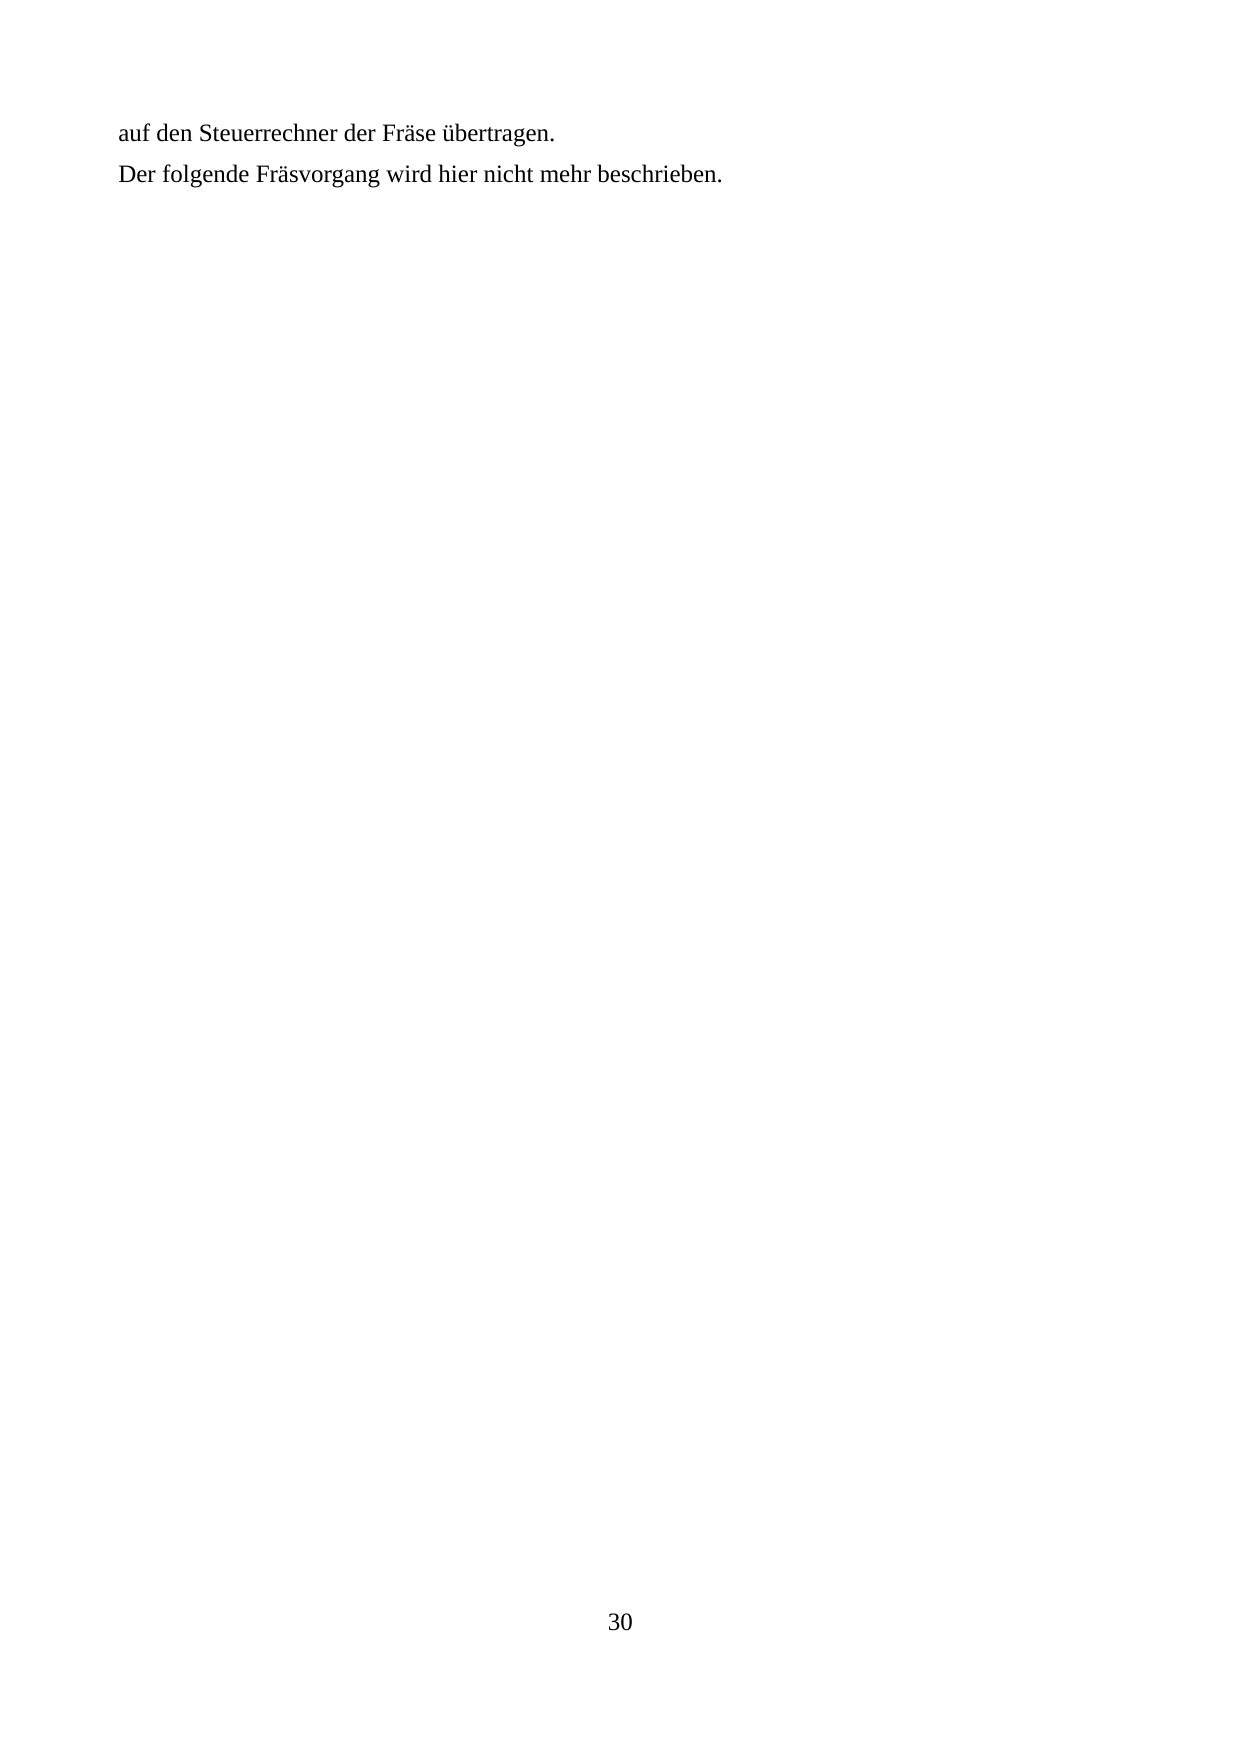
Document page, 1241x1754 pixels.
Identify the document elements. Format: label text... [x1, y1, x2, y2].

text Der folgende Fräsvorgang wird hier nicht mehr beschrieben. [118, 159, 1122, 188]
text auf den Steuerrechner der Fräse übertragen. [118, 118, 1122, 147]
